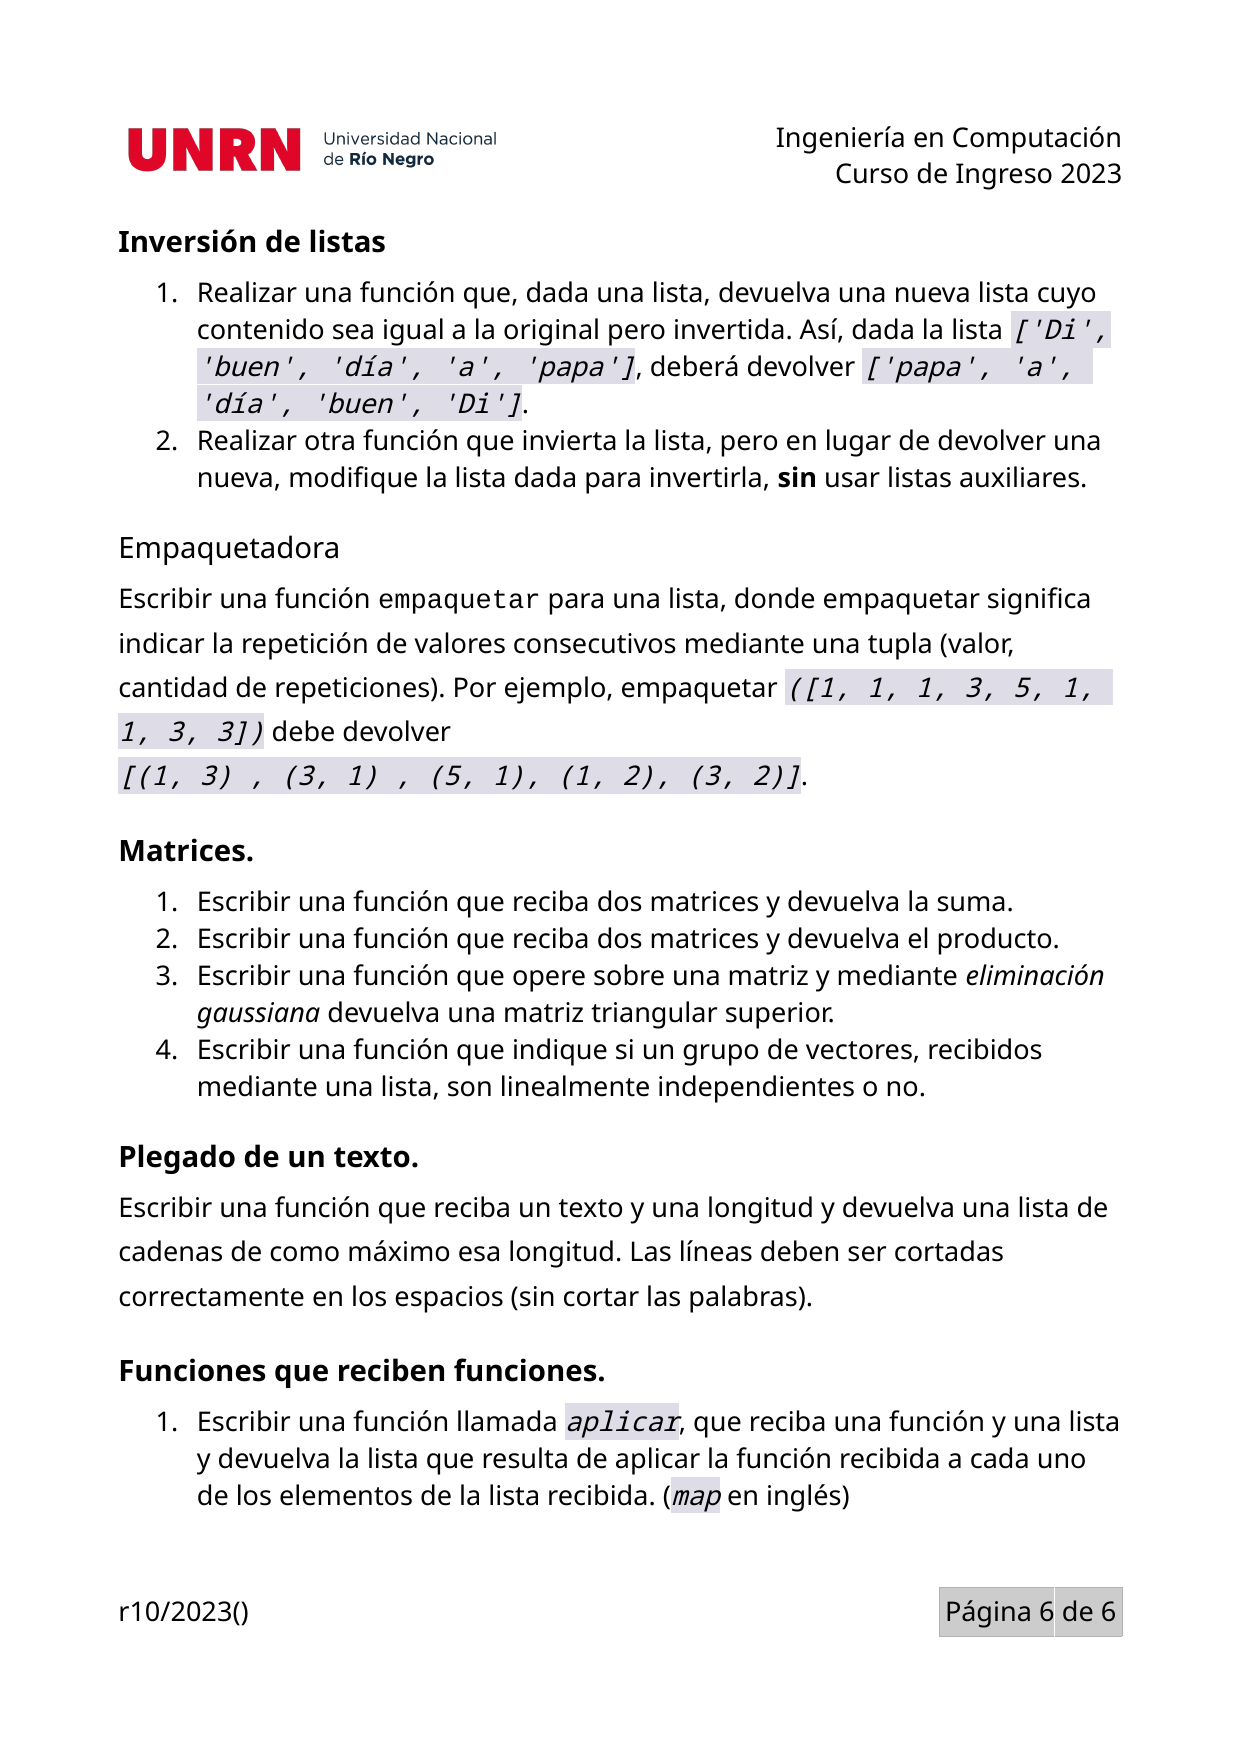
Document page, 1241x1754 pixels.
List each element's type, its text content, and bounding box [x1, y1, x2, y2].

text Escribir una función que reciba un texto y una longitud y devuelva una lista de cadenas de como máximo esa longitud. Las líneas deben ser cortadas correctamente en los espacios (sin cortar las palabras). [118, 1189, 1122, 1314]
subtitle Funciones que reciben funciones. [118, 1350, 1122, 1390]
list Escribir una función llamada aplicar, que reciba una función y una lista y devuelva la lista que resulta de aplicar la función recibida a cada uno de los elementos de la lista recibida. (map en inglés) [155, 1403, 1122, 1513]
list Escribir una función que opere sobre una matriz y mediante eliminación gaussiana devuelva una matriz triangular superior. [155, 956, 1122, 1030]
list Escribir una función que reciba dos matrices y devuelva el producto. [155, 919, 1122, 956]
subtitle Inversión de listas [118, 221, 1122, 261]
list Realizar otra función que invierta la lista, pero en lugar de devolver una nueva, modifique la lista dada para invertirla, sin usar listas auxiliares. [155, 421, 1122, 495]
text Escribir una función empaquetar para una lista, donde empaquetar significa indicar la repetición de valores consecutivos mediante una tupla (valor, cantidad de repeticiones). Por ejemplo, empaquetar ([1, 1, 1, 3, 5, 1, 1, 3, 3]) debe devolver [(1, 3) , (3, 1) , (5, 1), (1, 2), (3, 2)]. [118, 580, 1122, 794]
subtitle Empaquetadora [118, 527, 1122, 567]
subtitle Matrices. [118, 830, 1122, 870]
list Escribir una función que indique si un grupo de vectores, recibidos mediante una lista, son linealmente independientes o no. [155, 1030, 1122, 1104]
list Realizar una función que, dada una lista, devuelva una nueva lista cuyo contenido sea igual a la original pero invertida. Así, dada la lista ['Di', 'buen', 'día', 'a', 'papa'], deberá devolver ['papa', 'a', 'día', 'buen', 'Di']. [155, 274, 1122, 421]
subtitle Plegado de un texto. [118, 1136, 1122, 1176]
picture [118, 118, 505, 180]
list Escribir una función que reciba dos matrices y devuelva la suma. [155, 883, 1122, 919]
